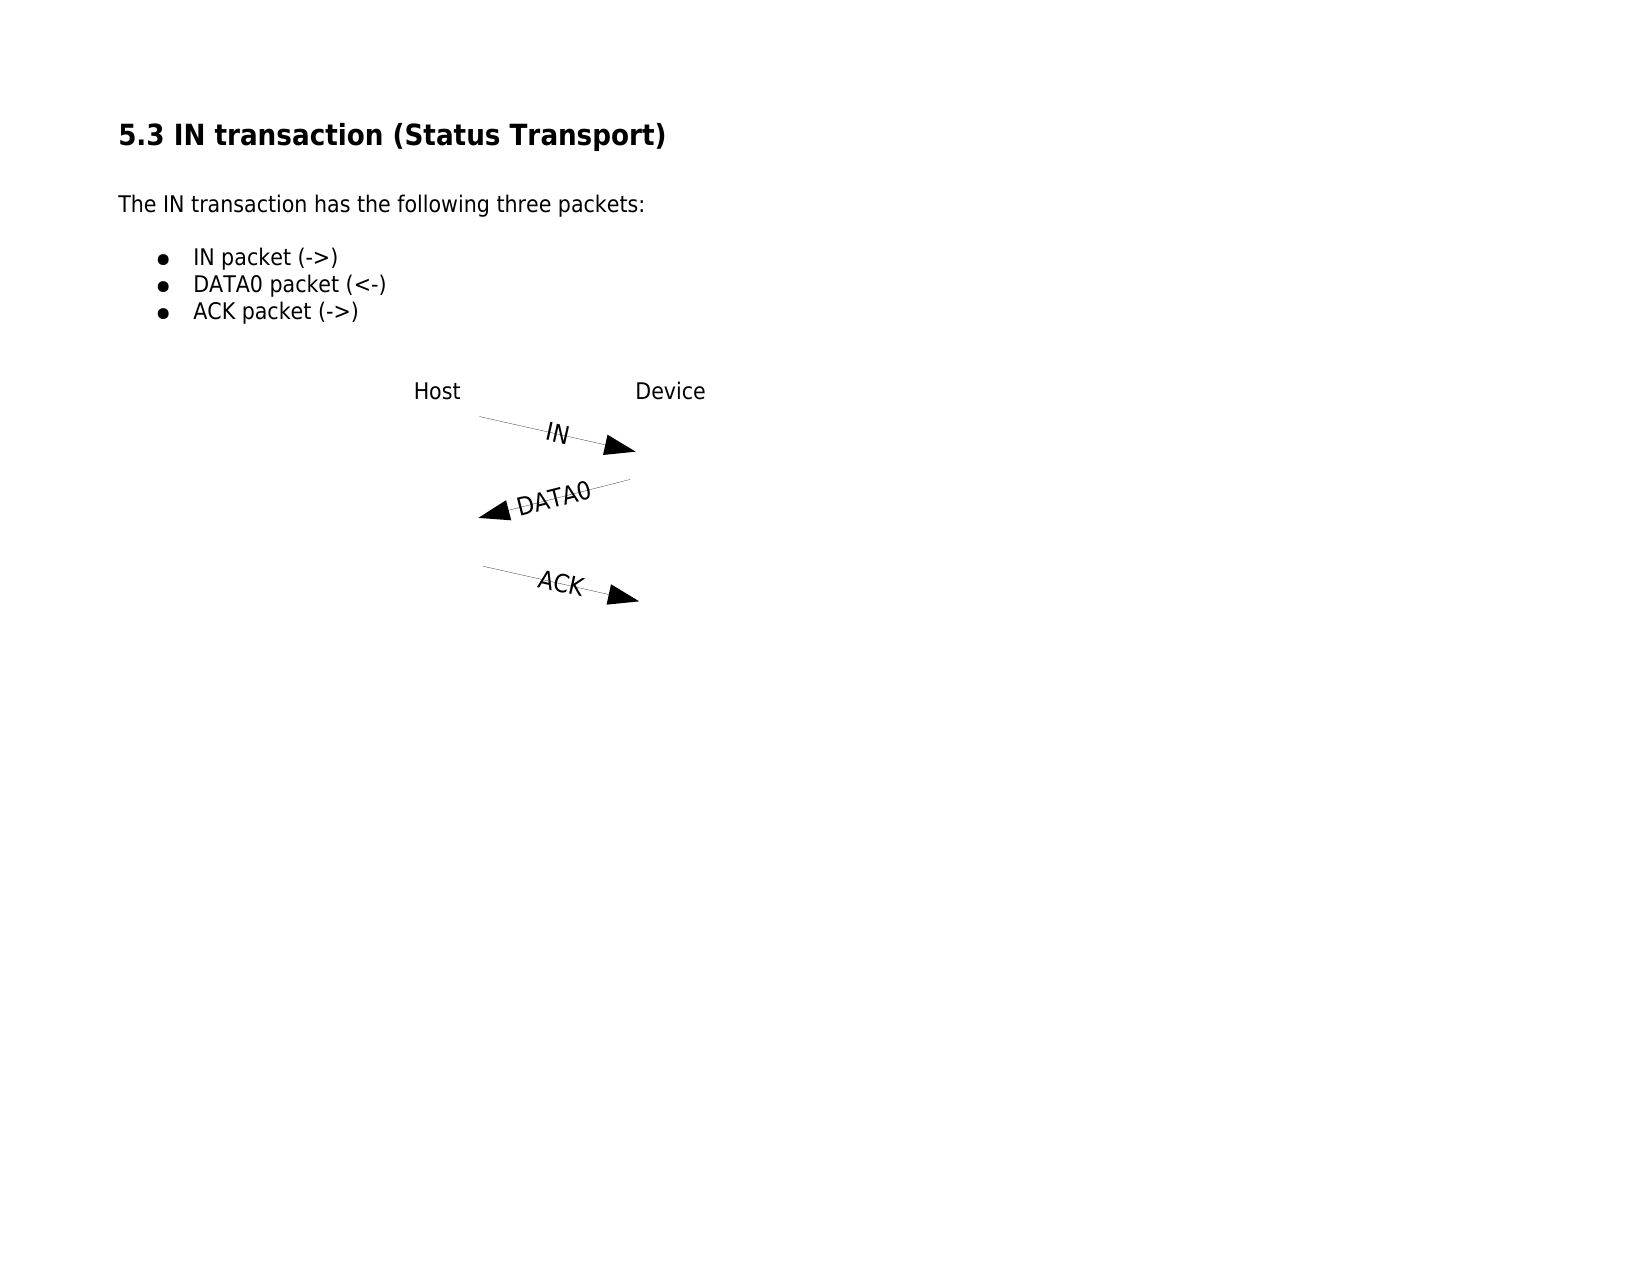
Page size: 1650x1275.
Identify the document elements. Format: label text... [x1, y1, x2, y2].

text Host Device [118, 378, 1532, 404]
list ACK packet (->) [156, 298, 1532, 324]
list IN packet (->) [156, 244, 1532, 271]
subtitle 5.3 IN transaction (Status Transport) [118, 118, 1532, 152]
list DATA0 packet (<-) [156, 271, 1532, 298]
text The IN transaction has the following three packets: [118, 191, 1532, 218]
